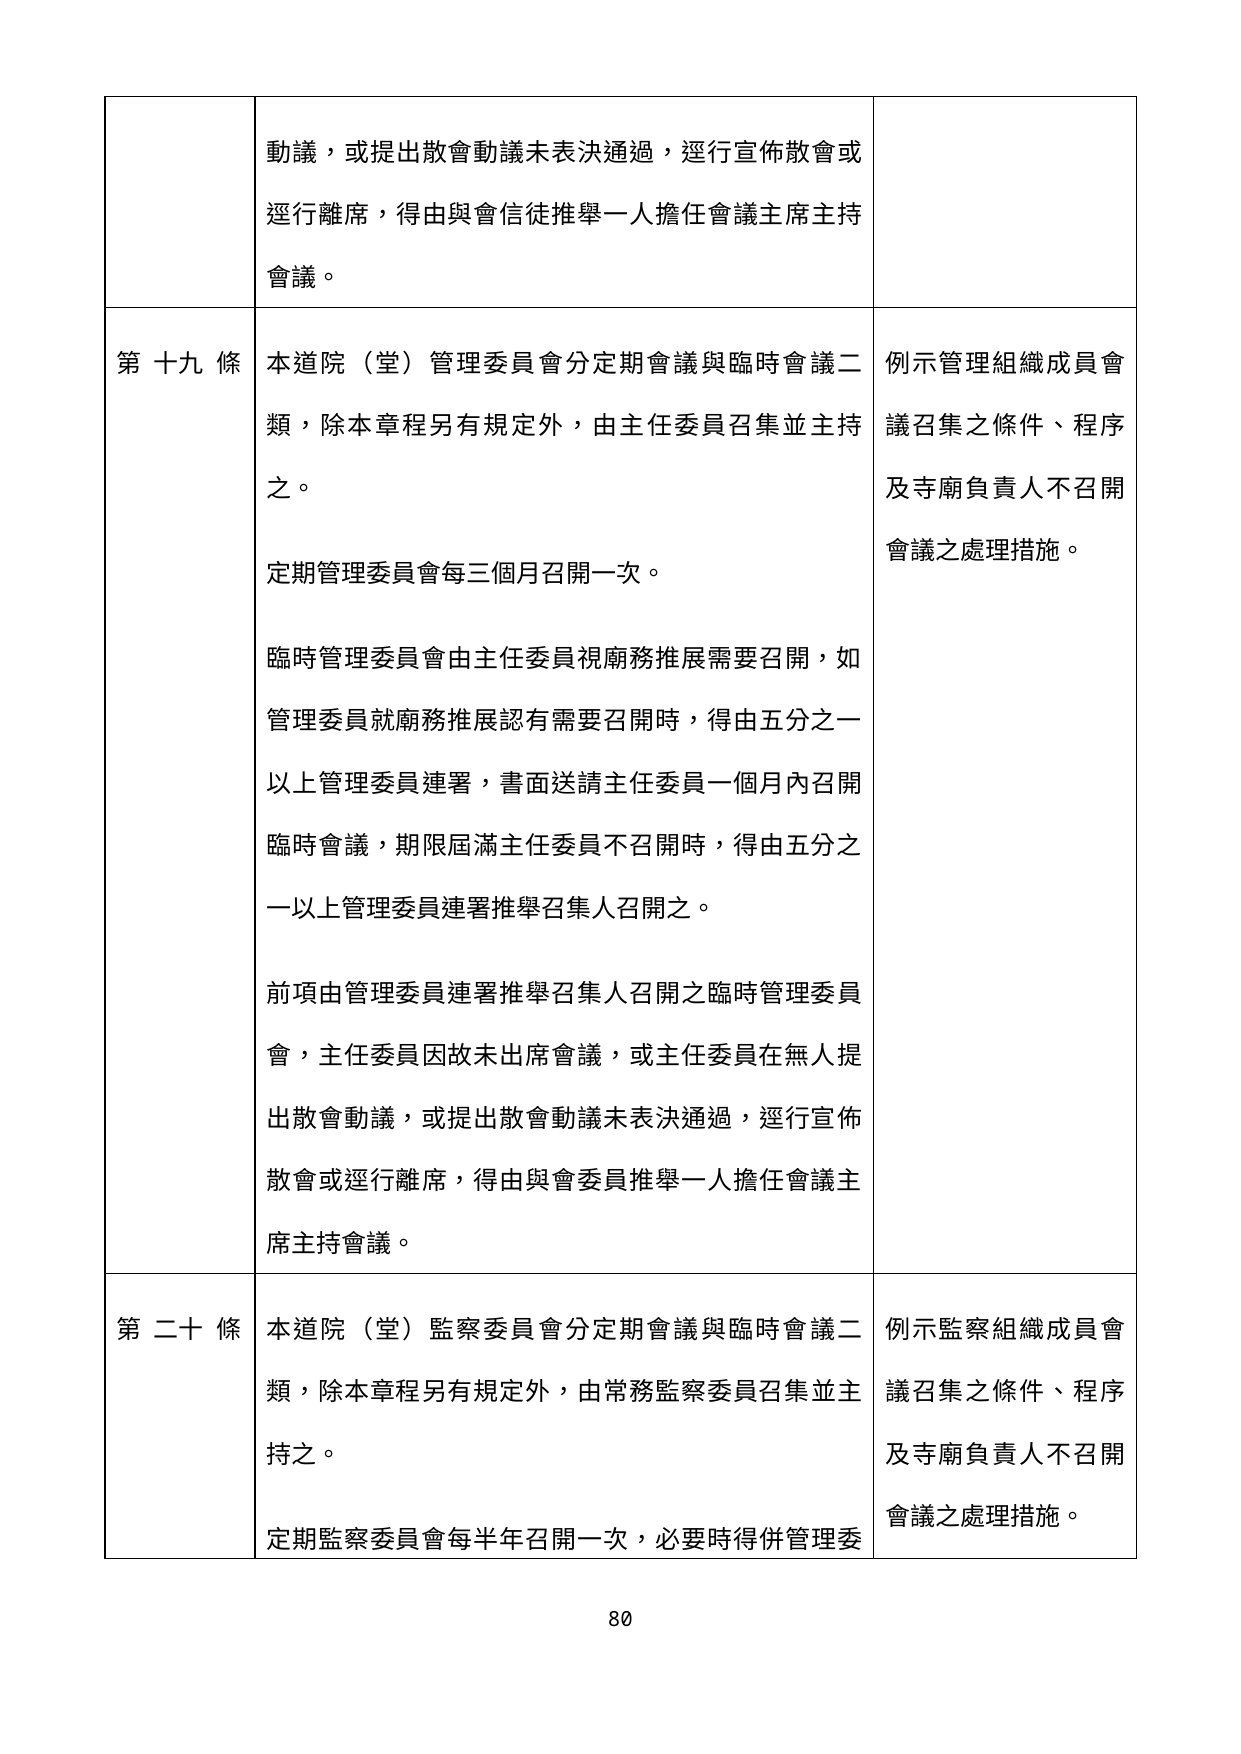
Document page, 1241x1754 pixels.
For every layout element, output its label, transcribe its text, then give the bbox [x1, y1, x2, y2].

table_cell 第 二十 條 [106, 1274, 254, 1558]
table_cell 第 十九 條 [106, 308, 254, 1273]
table_cell 例示管理組織成員會議召集之條件、程序及寺廟負責人不召開會議之處理措施。 [874, 308, 1136, 1273]
table_cell [106, 97, 254, 307]
table_cell 本道院（堂）監察委員會分定期會議與臨時會議二類，除本章程另有規定外，由常務監察委員召集並主持之。 定期監察委員會每半年召開一次，必要時得併管理委 [256, 1274, 873, 1558]
table_cell 本道院（堂）管理委員會分定期會議與臨時會議二類，除本章程另有規定外，由主任委員召集並主持之。 定期管理委員會每三個月召開一次。 臨時管理委員會由主任委員視廟務推展需要召開，如管理委員就廟務推展認有需要召開時，得由五分之一以上管理委員連署，書面送請主任委員一個月內召開臨時會議，期限屆滿主任委員不召開時，得由五分之一以上管理委員連署推舉召集人召開之。 前項由管理委員連署推舉召集人召開之臨時管理委員會，主任委員因故未出席會議，或主任委員在無人提出散會動議，或提出散會動議未表決通過，逕行宣佈散會或逕行離席，得由與會委員推舉一人擔任會議主席主持會議。 [256, 308, 873, 1273]
table_cell 例示監察組織成員會議召集之條件、程序及寺廟負責人不召開會議之處理措施。 [874, 1274, 1136, 1558]
table_cell 動議，或提出散會動議未表決通過，逕行宣佈散會或逕行離席，得由與會信徒推舉一人擔任會議主席主持會議。 [256, 97, 873, 307]
table_cell [874, 97, 1136, 307]
